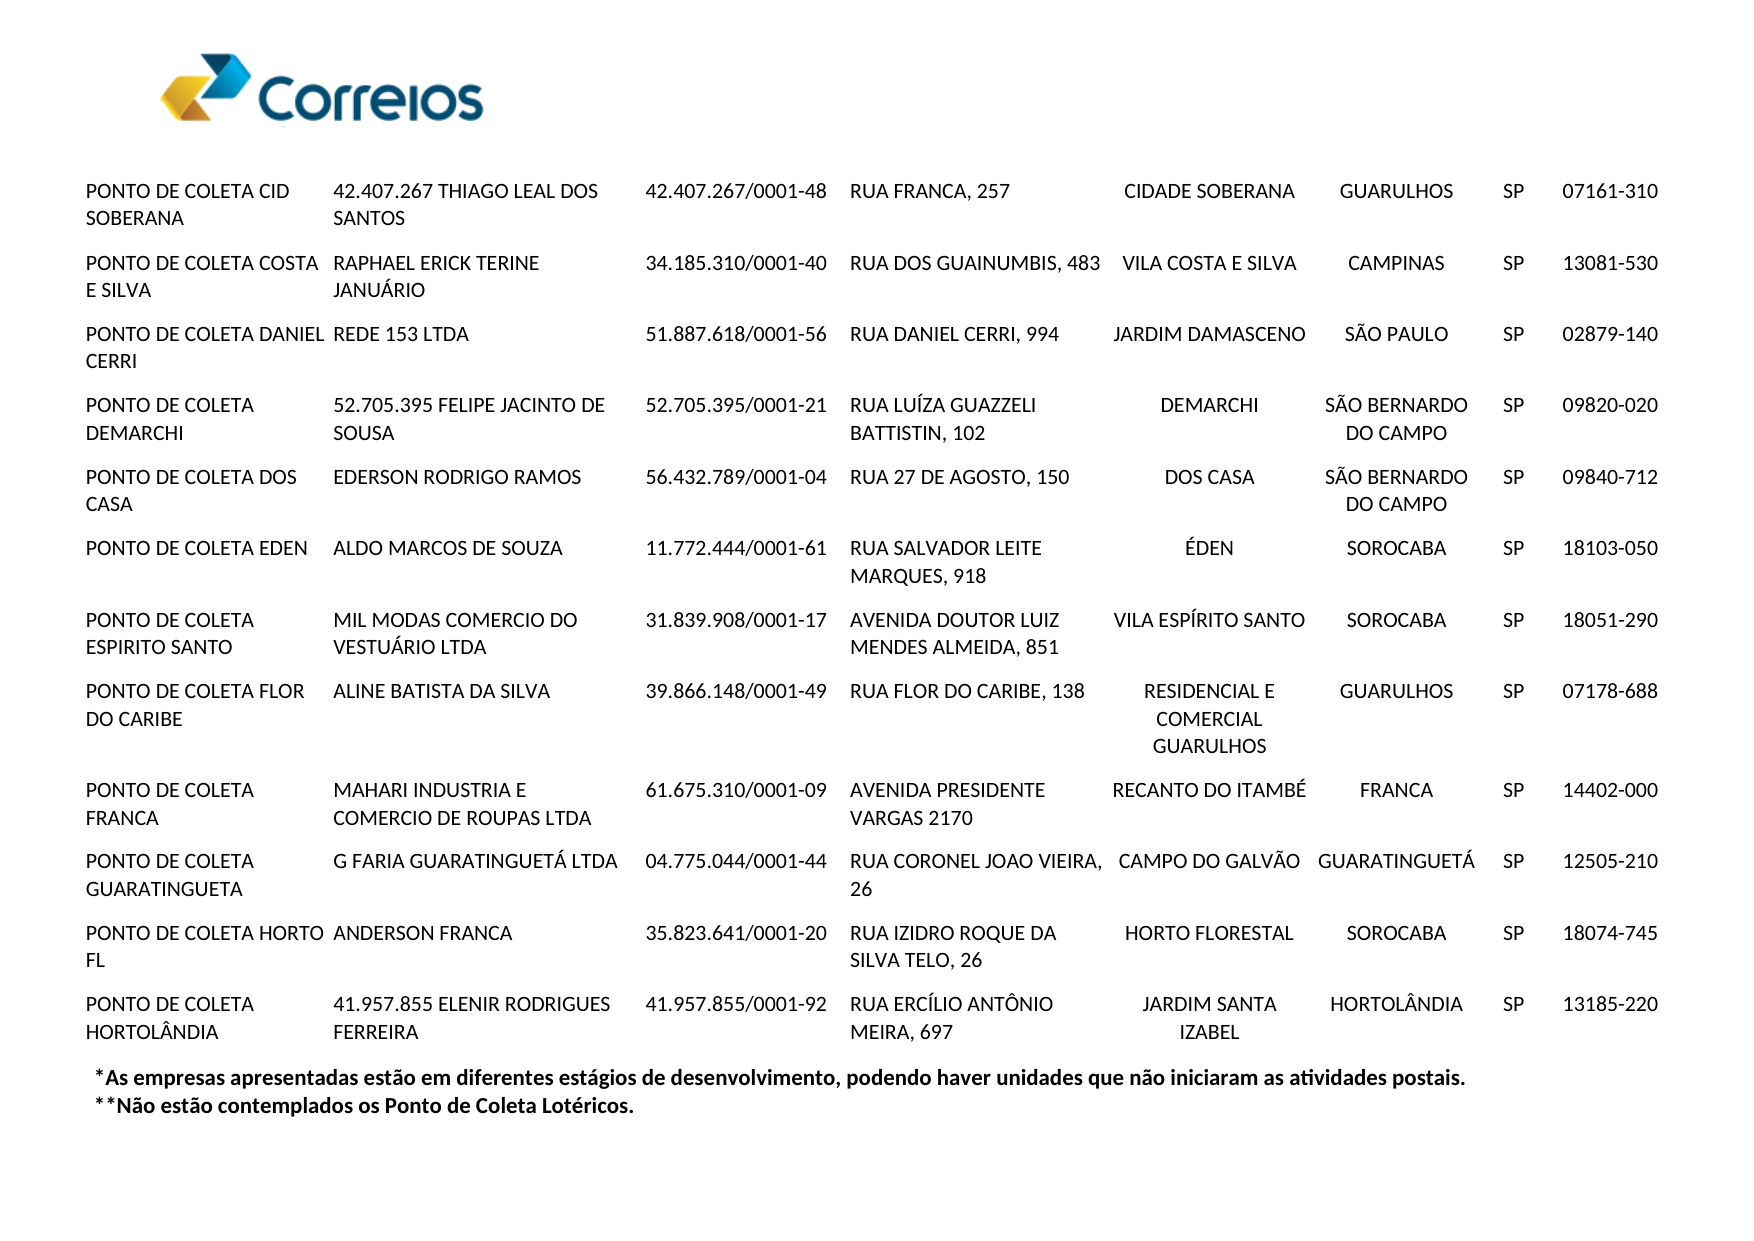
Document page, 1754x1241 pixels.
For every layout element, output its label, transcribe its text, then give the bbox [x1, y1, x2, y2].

table_cell ALINE BATISTA DA SILVA [330, 678, 625, 776]
table_cell 12505-210 [1545, 848, 1675, 919]
table_cell SOROCABA [1311, 919, 1482, 991]
table_cell PONTO DE COLETA COSTA E SILVA [83, 249, 330, 320]
table_cell RUA 27 DE AGOSTO, 150 [847, 463, 1108, 534]
table_cell 39.866.148/0001-49 [625, 678, 847, 776]
table_cell 11.772.444/0001-61 [625, 535, 847, 606]
table_cell 41.957.855/0001-92 [625, 991, 847, 1062]
table_cell DEMARCHI [1108, 392, 1311, 463]
table_cell PONTO DE COLETA HORTO FL [83, 919, 330, 991]
table_cell 52.705.395 FELIPE JACINTO DE SOUSA [330, 392, 625, 463]
table_cell RUA DOS GUAINUMBIS, 483 [847, 249, 1108, 320]
table_cell RAPHAEL ERICK TERINE JANUÁRIO [330, 249, 625, 320]
table_cell PONTO DE COLETA CID SOBERANA [83, 177, 330, 249]
table_cell CAMPINAS [1311, 249, 1482, 320]
table_cell 35.823.641/0001-20 [625, 919, 847, 991]
table_cell G FARIA GUARATINGUETÁ LTDA [330, 848, 625, 919]
table_cell MIL MODAS COMERCIO DO VESTUÁRIO LTDA [330, 606, 625, 677]
table_cell SOROCABA [1311, 606, 1482, 677]
table_cell 41.957.855 ELENIR RODRIGUES FERREIRA [330, 991, 625, 1062]
table_cell 07161-310 [1545, 177, 1675, 249]
table_cell CIDADE SOBERANA [1108, 177, 1311, 249]
table_cell PONTO DE COLETA FLOR DO CARIBE [83, 678, 330, 776]
table_cell 52.705.395/0001-21 [625, 392, 847, 463]
table_cell SP [1482, 392, 1545, 463]
table_cell 31.839.908/0001-17 [625, 606, 847, 677]
table_cell HORTOLÂNDIA [1311, 991, 1482, 1062]
table_cell 18074-745 [1545, 919, 1675, 991]
table_cell AVENIDA DOUTOR LUIZ MENDES ALMEIDA, 851 [847, 606, 1108, 677]
table_cell SP [1482, 606, 1545, 677]
table_cell GUARULHOS [1311, 177, 1482, 249]
table_cell 18103-050 [1545, 535, 1675, 606]
table_cell PONTO DE COLETA DANIEL CERRI [83, 320, 330, 392]
table_cell 51.887.618/0001-56 [625, 320, 847, 392]
table_cell HORTO FLORESTAL [1108, 919, 1311, 991]
table_cell 07178-688 [1545, 678, 1675, 776]
table_cell SÃO BERNARDO DO CAMPO [1311, 392, 1482, 463]
table_cell 56.432.789/0001-04 [625, 463, 847, 534]
table_cell AVENIDA PRESIDENTE VARGAS 2170 [847, 776, 1108, 848]
table_cell RUA FRANCA, 257 [847, 177, 1108, 249]
table_cell REDE 153 LTDA [330, 320, 625, 392]
table_cell RESIDENCIAL E COMERCIAL GUARULHOS [1108, 678, 1311, 776]
table_cell RUA IZIDRO ROQUE DA SILVA TELO, 26 [847, 919, 1108, 991]
table_cell SOROCABA [1311, 535, 1482, 606]
table_cell SP [1482, 249, 1545, 320]
table_cell ÉDEN [1108, 535, 1311, 606]
table_cell RUA FLOR DO CARIBE, 138 [847, 678, 1108, 776]
table_cell PONTO DE COLETA DEMARCHI [83, 392, 330, 463]
table_cell PONTO DE COLETA HORTOLÂNDIA [83, 991, 330, 1062]
table_cell VILA ESPÍRITO SANTO [1108, 606, 1311, 677]
table_cell SP [1482, 320, 1545, 392]
table_cell 09840-712 [1545, 463, 1675, 534]
table_cell RECANTO DO ITAMBÉ [1108, 776, 1311, 848]
table_cell 42.407.267/0001-48 [625, 177, 847, 249]
table_cell FRANCA [1311, 776, 1482, 848]
table_cell JARDIM SANTA IZABEL [1108, 991, 1311, 1062]
table_cell SP [1482, 535, 1545, 606]
table_cell 18051-290 [1545, 606, 1675, 677]
table_cell 13185-220 [1545, 991, 1675, 1062]
table_cell RUA ERCÍLIO ANTÔNIO MEIRA, 697 [847, 991, 1108, 1062]
table_cell RUA CORONEL JOAO VIEIRA, 26 [847, 848, 1108, 919]
table_cell SP [1482, 991, 1545, 1062]
table_cell PONTO DE COLETA ESPIRITO SANTO [83, 606, 330, 677]
table_cell PONTO DE COLETA DOS CASA [83, 463, 330, 534]
table_cell SP [1482, 678, 1545, 776]
table_cell PONTO DE COLETA GUARATINGUETA [83, 848, 330, 919]
table_cell MAHARI INDUSTRIA E COMERCIO DE ROUPAS LTDA [330, 776, 625, 848]
table_cell 02879-140 [1545, 320, 1675, 392]
table_cell GUARULHOS [1311, 678, 1482, 776]
table_cell RUA SALVADOR LEITE MARQUES, 918 [847, 535, 1108, 606]
table_cell SÃO PAULO [1311, 320, 1482, 392]
table_cell VILA COSTA E SILVA [1108, 249, 1311, 320]
table_cell 42.407.267 THIAGO LEAL DOS SANTOS [330, 177, 625, 249]
table_cell 13081-530 [1545, 249, 1675, 320]
table_cell 34.185.310/0001-40 [625, 249, 847, 320]
table_cell 04.775.044/0001-44 [625, 848, 847, 919]
table_cell SP [1482, 177, 1545, 249]
table_cell SP [1482, 848, 1545, 919]
table_cell SP [1482, 776, 1545, 848]
table_cell PONTO DE COLETA EDEN [83, 535, 330, 606]
table_cell ANDERSON FRANCA [330, 919, 625, 991]
table_cell 14402-000 [1545, 776, 1675, 848]
table_cell PONTO DE COLETA FRANCA [83, 776, 330, 848]
table_cell DOS CASA [1108, 463, 1311, 534]
table_cell JARDIM DAMASCENO [1108, 320, 1311, 392]
table_cell 09820-020 [1545, 392, 1675, 463]
table_cell SÃO BERNARDO DO CAMPO [1311, 463, 1482, 534]
table_cell GUARATINGUETÁ [1311, 848, 1482, 919]
table_cell 61.675.310/0001-09 [625, 776, 847, 848]
table_cell RUA LUÍZA GUAZZELI BATTISTIN, 102 [847, 392, 1108, 463]
table_cell ALDO MARCOS DE SOUZA [330, 535, 625, 606]
table_cell EDERSON RODRIGO RAMOS [330, 463, 625, 534]
table_cell RUA DANIEL CERRI, 994 [847, 320, 1108, 392]
table_cell SP [1482, 919, 1545, 991]
table_cell CAMPO DO GALVÃO [1108, 848, 1311, 919]
table_cell SP [1482, 463, 1545, 534]
